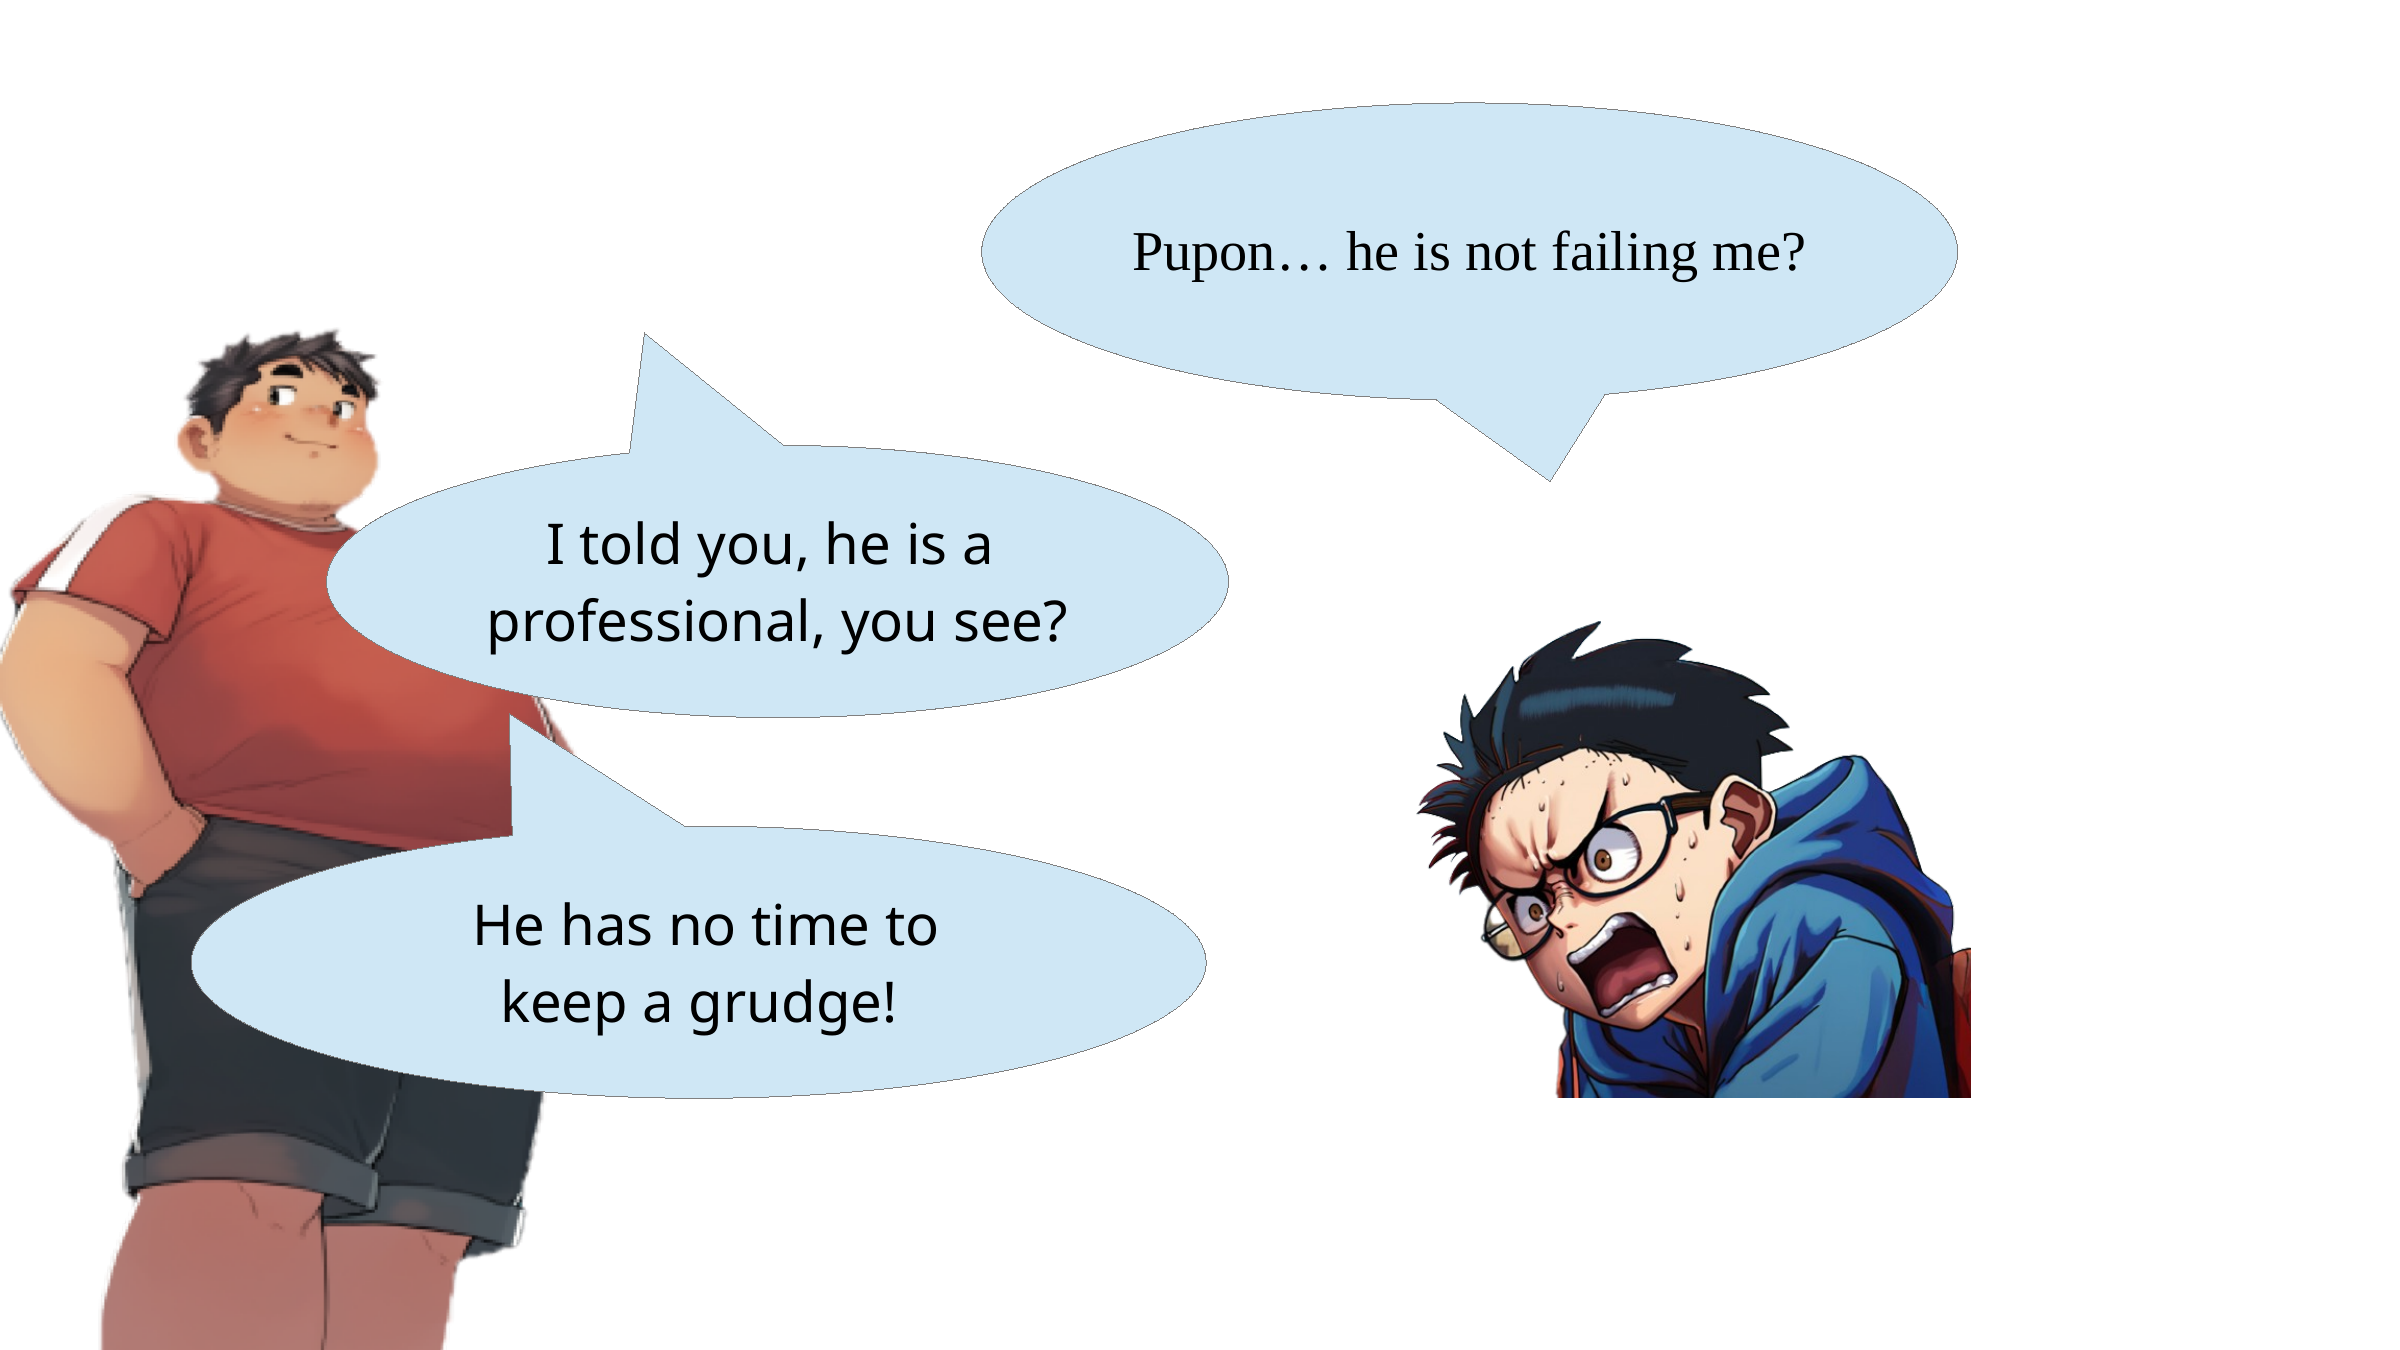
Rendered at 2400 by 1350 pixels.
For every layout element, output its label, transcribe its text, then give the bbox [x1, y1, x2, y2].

text_box I told you, he is a professional, you see? [326, 332, 1229, 718]
picture [1406, 617, 1971, 1098]
picture [0, 141, 738, 1350]
text_box Pupon… he is not failing me? [981, 102, 1958, 482]
text_box He has no time to keep a grudge! [191, 713, 1207, 1099]
